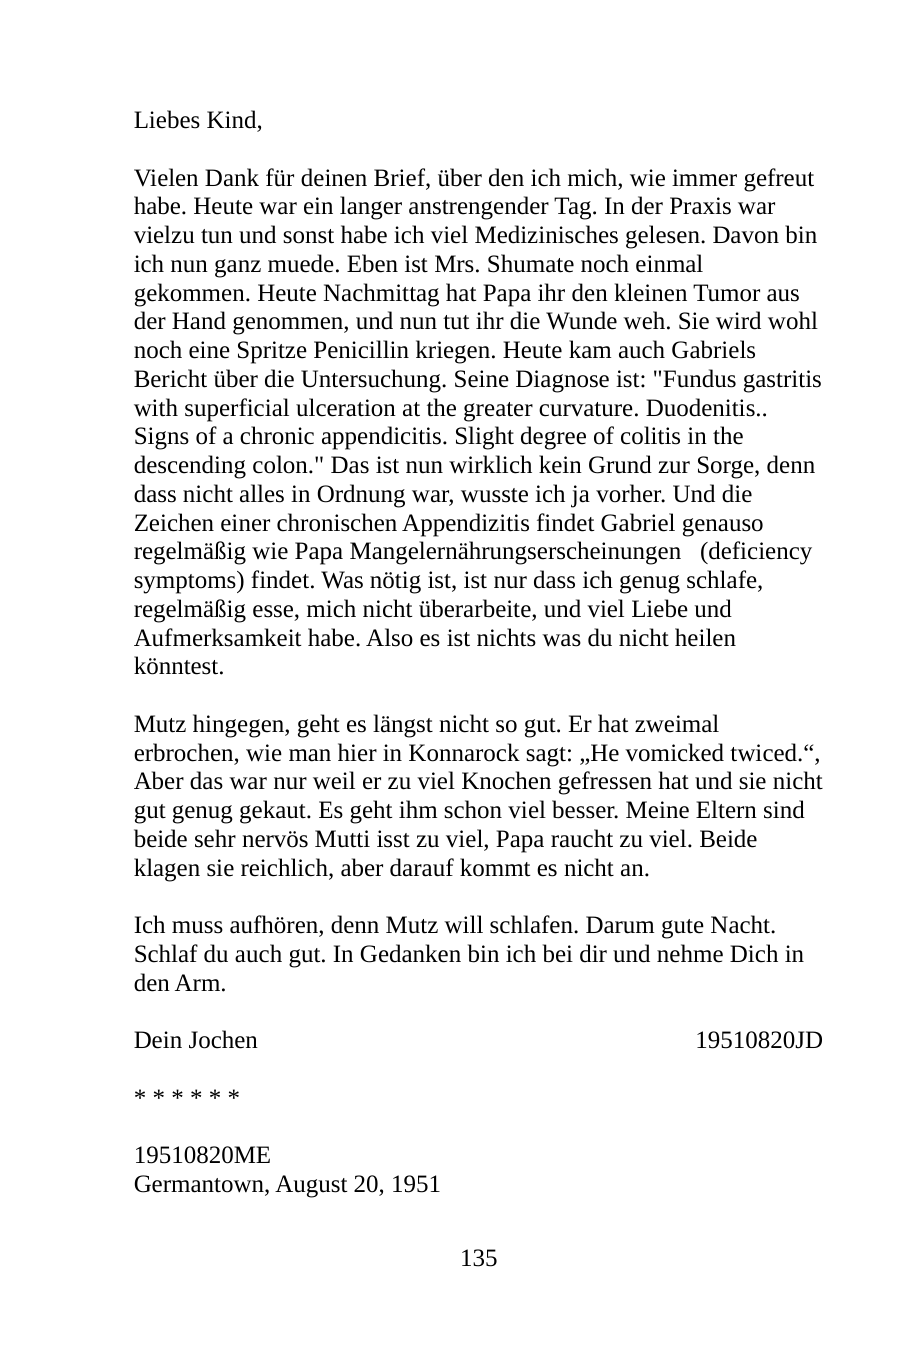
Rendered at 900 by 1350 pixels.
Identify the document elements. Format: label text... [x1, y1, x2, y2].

text * * * * * * [133, 1083, 823, 1111]
text 19510820ME [133, 1140, 823, 1169]
text Liebes Kind, [133, 105, 823, 134]
text Mutz hingegen, geht es längst nicht so gut. Er hat zweimal erbrochen, wie man hier in Konnarock sagt: „He vomicked twiced.“, Aber das war nur weil er zu viel Knochen gefressen hat und sie nicht gut genug gekaut. Es geht ihm schon viel besser. Meine Eltern sind beide sehr nervös Mutti isst zu viel, Papa raucht zu viel. Beide klagen sie reichlich, aber darauf kommt es nicht an. [133, 709, 823, 881]
text Germantown, August 20, 1951 [133, 1169, 823, 1198]
text Dein Jochen 19510820JD [133, 1025, 823, 1054]
text Vielen Dank für deinen Brief, über den ich mich, wie immer gefreut habe. Heute war ein langer anstrengender Tag. In der Praxis war vielzu tun und sonst habe ich viel Medizinisches gelesen. Davon bin ich nun ganz muede. Eben ist Mrs. Shumate noch einmal gekommen. Heute Nachmittag hat Papa ihr den kleinen Tumor aus der Hand genommen, und nun tut ihr die Wunde weh. Sie wird wohl noch eine Spritze Penicillin kriegen. Heute kam auch Gabriels Bericht über die Untersuchung. Seine Diagnose ist: "Fundus gastritis with superficial ulceration at the greater curvature. Duodenitis.. Signs of a chronic appendicitis. Slight degree of colitis in the descending colon." Das ist nun wirklich kein Grund zur Sorge, denn dass nicht alles in Ordnung war, wusste ich ja vorher. Und die Zeichen einer chronischen Appendizitis findet Gabriel genauso regelmäßig wie Papa Mangelernährungserscheinungen (deficiency symptoms) findet. Was nötig ist, ist nur dass ich genug schlafe, regelmäßig esse, mich nicht überarbeite, und viel Liebe und Aufmerksamkeit habe. Also es ist nichts was du nicht heilen könntest. [133, 163, 823, 680]
text Ich muss aufhören, denn Mutz will schlafen. Darum gute Nacht. Schlaf du auch gut. In Gedanken bin ich bei dir und nehme Dich in den Arm. [133, 910, 823, 996]
